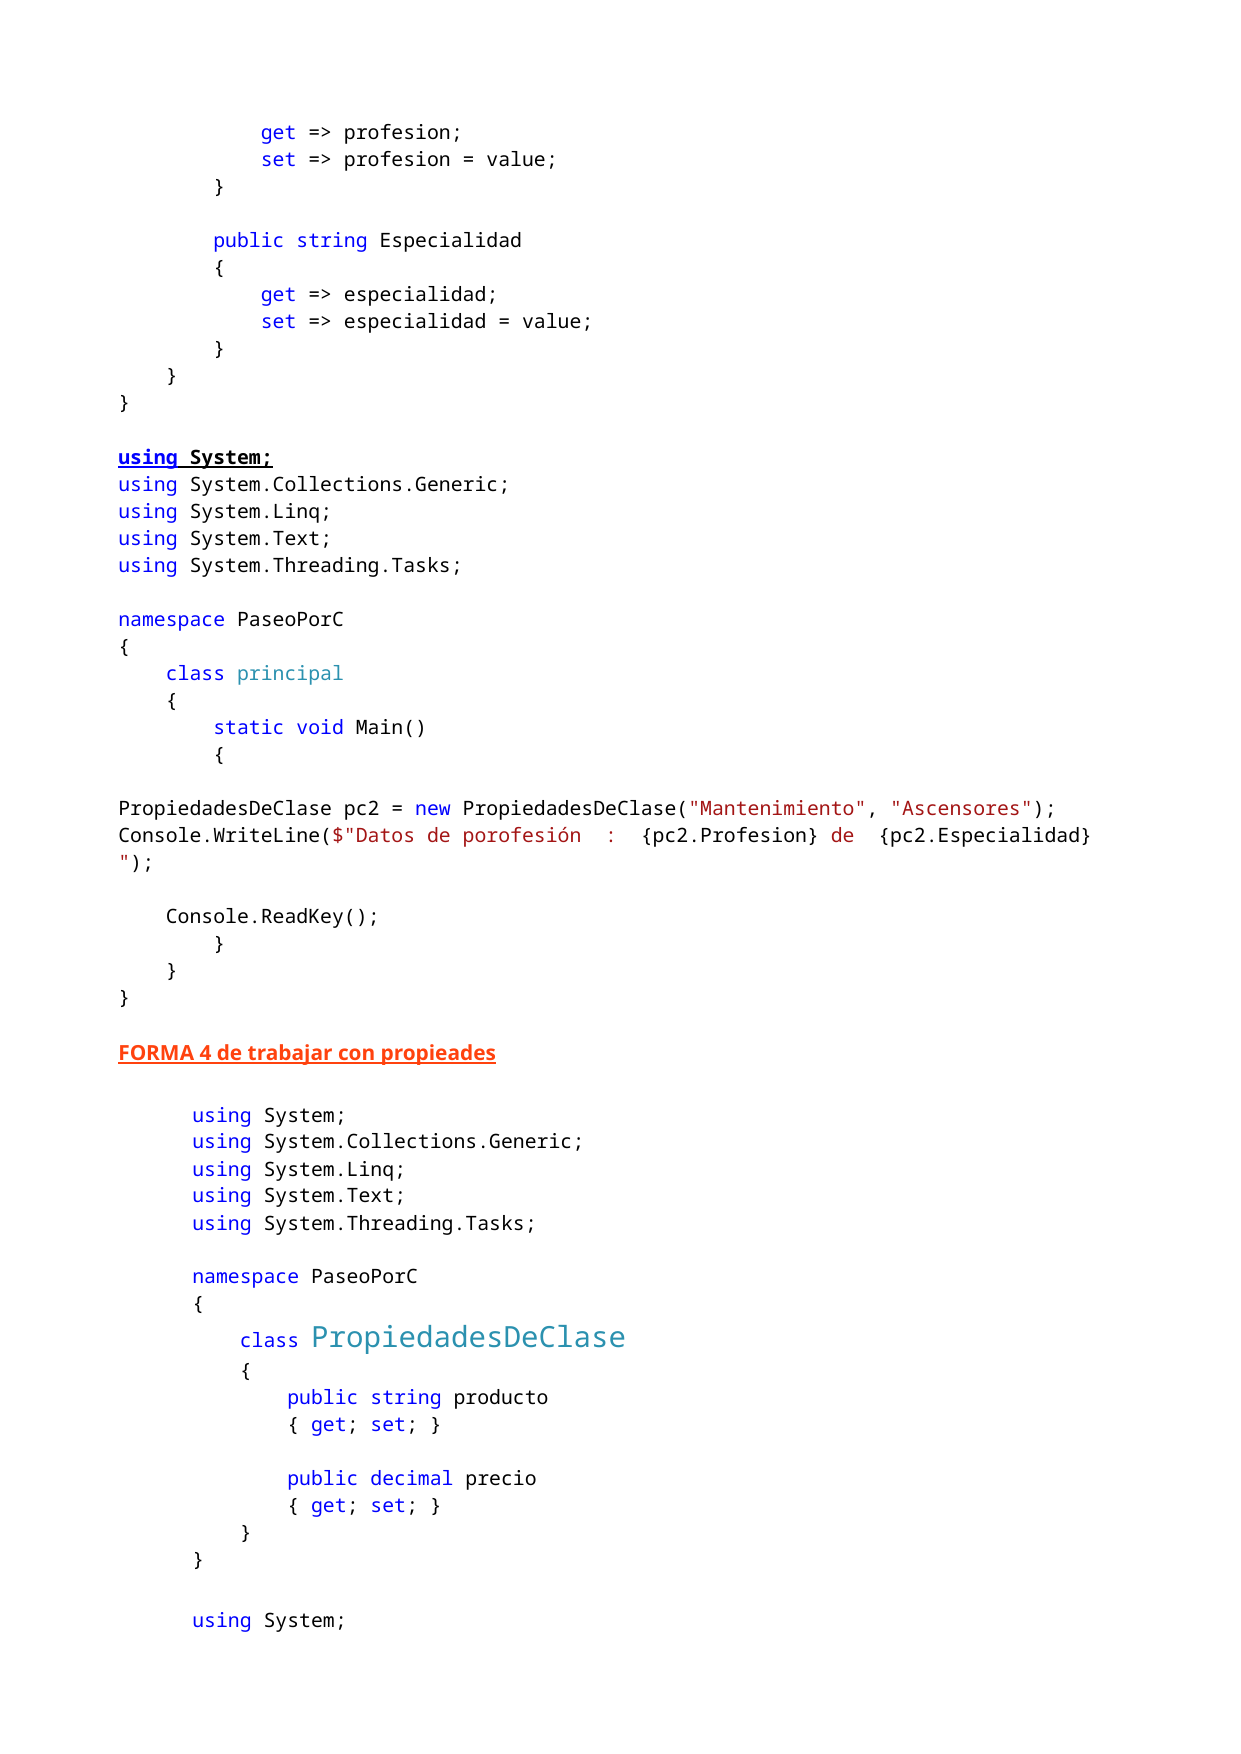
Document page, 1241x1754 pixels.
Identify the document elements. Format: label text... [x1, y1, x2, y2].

text public string Especialidad [118, 226, 1122, 253]
text namespace PaseoPorC [192, 1263, 1122, 1290]
text using System; [192, 1606, 1122, 1633]
text } [118, 956, 1122, 983]
text set => profesion = value; [118, 145, 1122, 172]
text using System.Linq; [192, 1155, 1122, 1182]
text namespace PaseoPorC [118, 605, 1122, 632]
text using System.Threading.Tasks; [192, 1209, 1122, 1236]
text Console.ReadKey(); [118, 902, 1122, 929]
text { [192, 1290, 1122, 1317]
text } [118, 361, 1122, 388]
text using System.Collections.Generic; [118, 470, 1122, 497]
text { [192, 1356, 1122, 1383]
text using System; [118, 443, 1122, 470]
text using System.Collections.Generic; [192, 1128, 1122, 1155]
text { [118, 632, 1122, 659]
text { get; set; } [192, 1410, 1122, 1437]
text class principal [118, 659, 1122, 686]
text get => especialidad; [118, 280, 1122, 307]
text } [192, 1518, 1122, 1545]
text Console.WriteLine($"Datos de porofesión : {pc2.Profesion} de {pc2.Especialidad} "); [118, 821, 1122, 875]
text } [192, 1545, 1122, 1572]
text get => profesion; [118, 118, 1122, 145]
text public string producto [192, 1383, 1122, 1410]
text } [118, 983, 1122, 1010]
text } [118, 334, 1122, 361]
text } [118, 172, 1122, 199]
text { get; set; } [192, 1491, 1122, 1518]
text } [118, 929, 1122, 956]
text using System.Text; [118, 524, 1122, 551]
text using System.Text; [192, 1182, 1122, 1209]
text public decimal precio [192, 1464, 1122, 1491]
text using System.Linq; [118, 497, 1122, 524]
text set => especialidad = value; [118, 307, 1122, 334]
text { [118, 740, 1122, 767]
text using System.Threading.Tasks; [118, 551, 1122, 578]
text static void Main() [118, 713, 1122, 740]
text using System; [192, 1101, 1122, 1128]
text FORMA 4 de trabajar con propieades [118, 1038, 1122, 1067]
text PropiedadesDeClase pc2 = new PropiedadesDeClase("Mantenimiento", "Ascensores"); [118, 794, 1122, 821]
text { [118, 686, 1122, 713]
text { [118, 253, 1122, 280]
text class PropiedadesDeClase [192, 1317, 1122, 1356]
text } [118, 388, 1122, 415]
